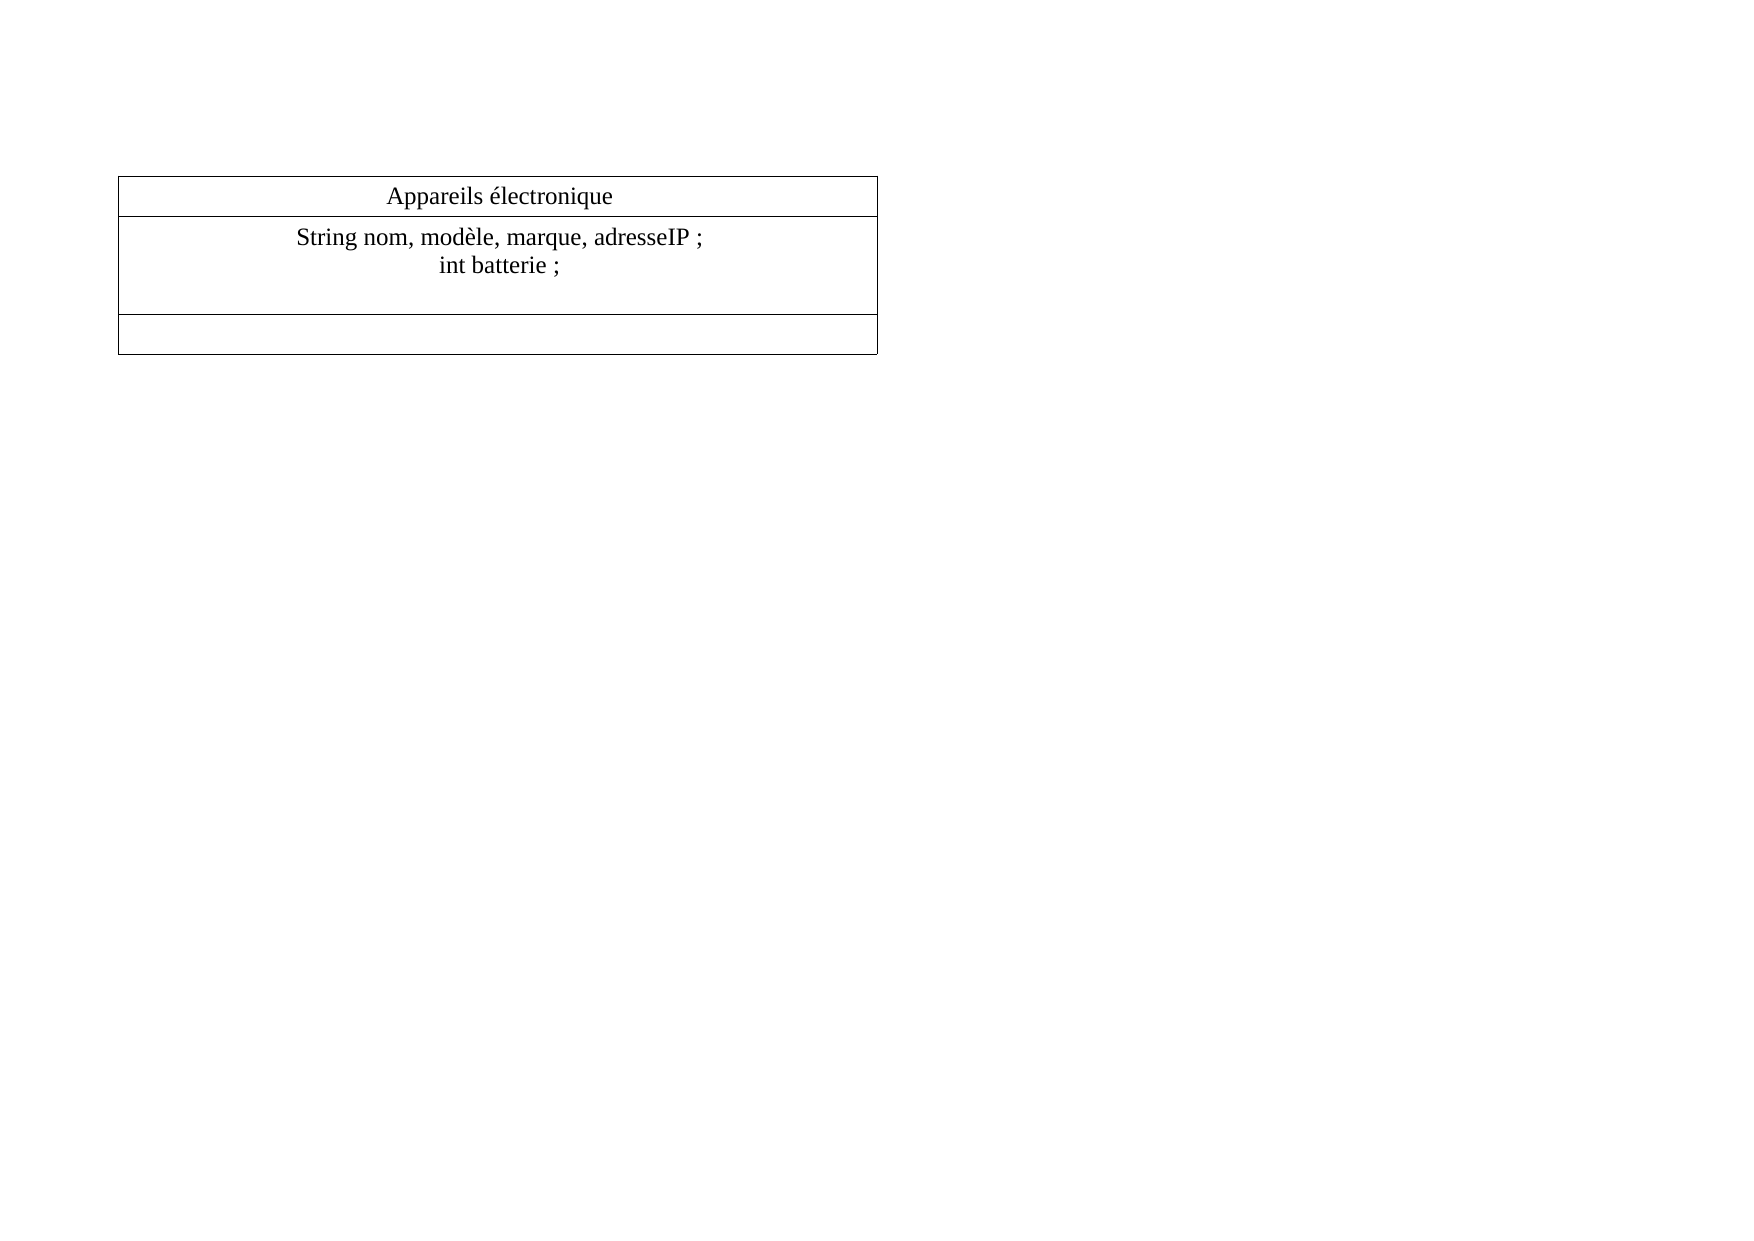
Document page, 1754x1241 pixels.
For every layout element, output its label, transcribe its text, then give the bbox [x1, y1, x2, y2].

table_header Appareils électronique [119, 177, 877, 216]
table_cell [119, 315, 877, 354]
table_cell String nom, modèle, marque, adresseIP ; int batterie ; [119, 217, 877, 314]
